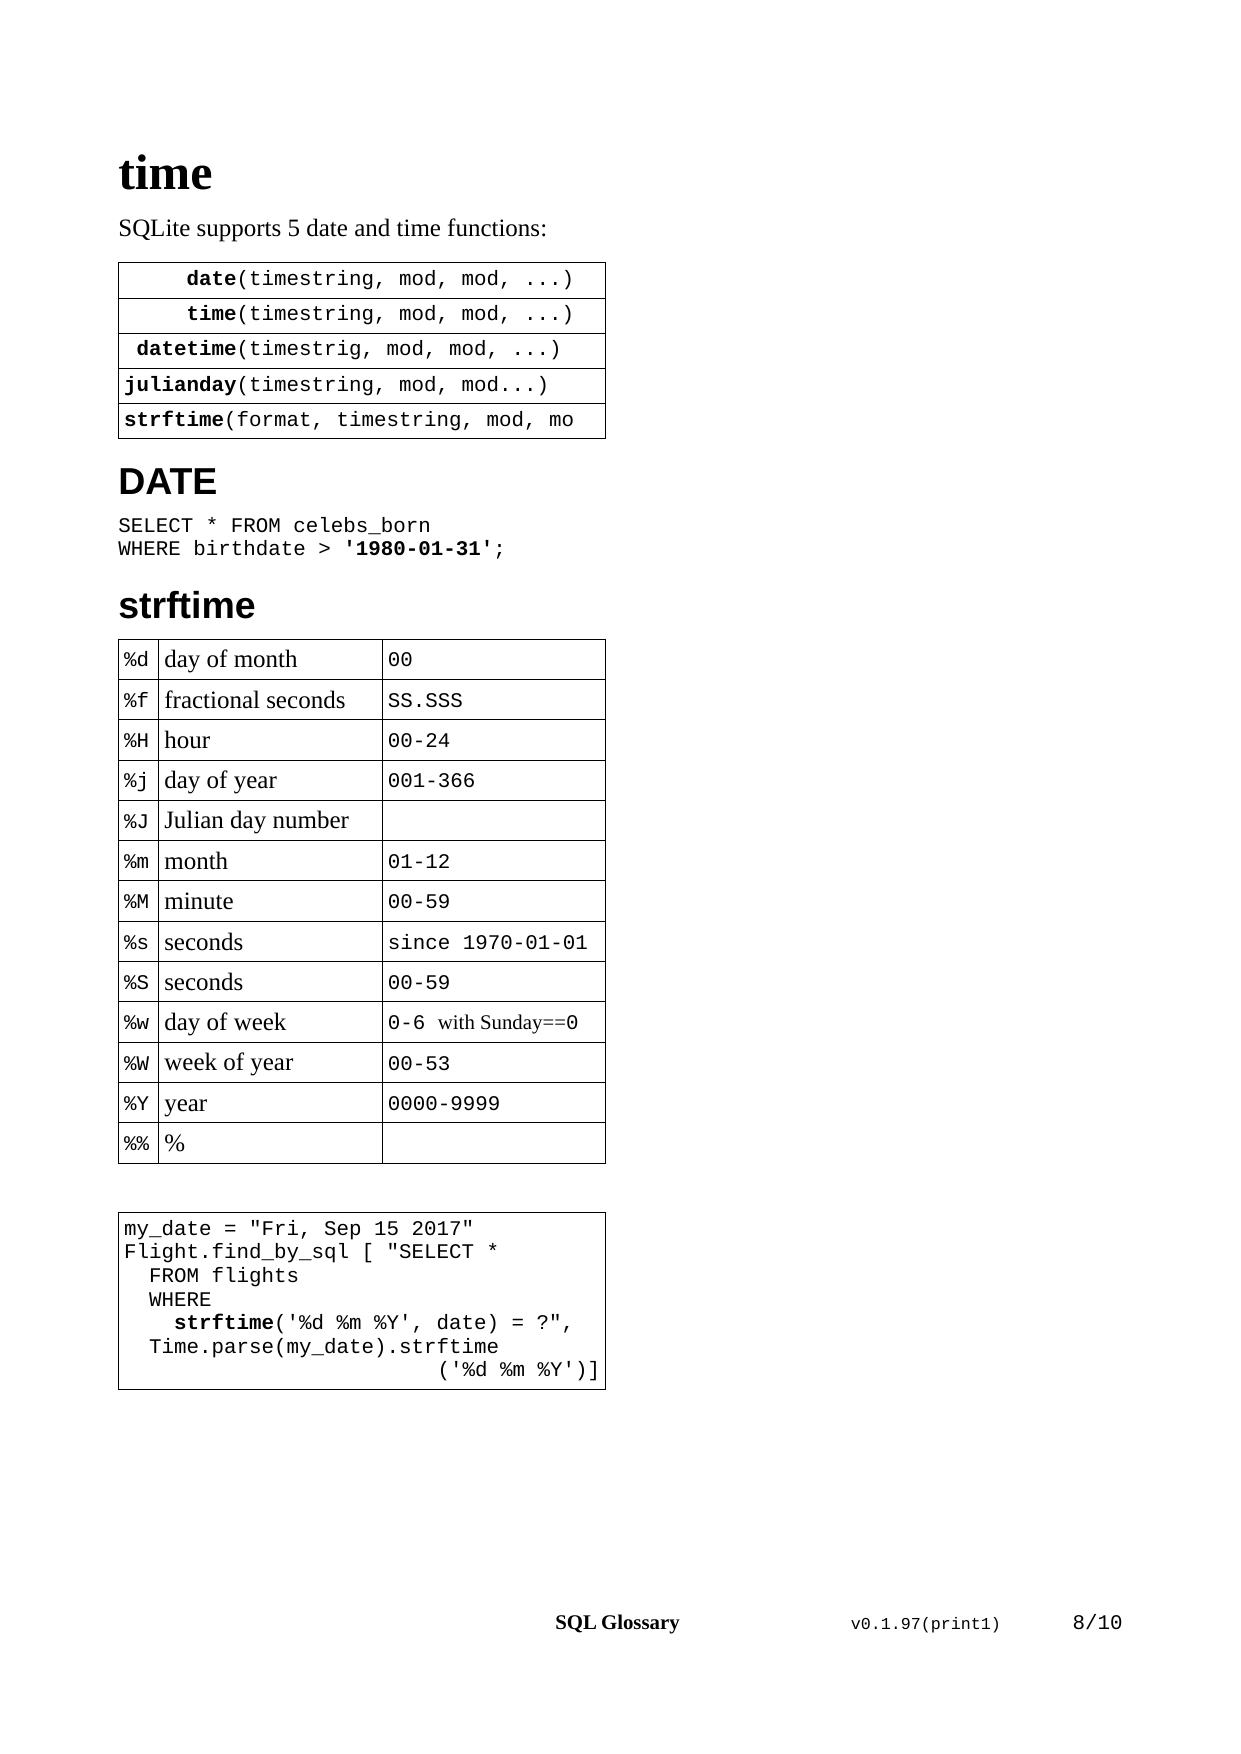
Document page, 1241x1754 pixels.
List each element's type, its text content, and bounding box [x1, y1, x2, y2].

table_cell 01-12 [383, 841, 605, 880]
table_cell %w [119, 1002, 158, 1042]
table_cell %Y [119, 1083, 158, 1122]
subtitle DATE [118, 459, 605, 502]
table_cell julianday(timestring, mod, mod...) [119, 369, 605, 403]
table_header 00 [383, 640, 605, 679]
table_cell month [159, 841, 382, 880]
table_cell fractional seconds [159, 680, 382, 719]
table_cell 00-59 [383, 962, 605, 1001]
table_cell [383, 801, 605, 840]
table_cell minute [159, 881, 382, 921]
text SQLite supports 5 date and time functions: [118, 213, 605, 242]
table_cell 0000-9999 [383, 1083, 605, 1122]
table_cell 00-59 [383, 881, 605, 921]
table_header date(timestring, mod, mod, ...) [119, 263, 605, 297]
table_cell time(timestring, mod, mod, ...) [119, 299, 605, 333]
table_cell hour [159, 720, 382, 759]
table_cell SS.SSS [383, 680, 605, 719]
table_cell year [159, 1083, 382, 1122]
table_cell strftime(format, timestring, mod, mo [119, 404, 605, 438]
table_header day of month [159, 640, 382, 679]
table_cell %M [119, 881, 158, 921]
subtitle strftime [118, 583, 605, 626]
table_cell 001-366 [383, 761, 605, 800]
table_cell %s [119, 922, 158, 961]
table_cell datetime(timestrig, mod, mod, ...) [119, 334, 605, 368]
table_cell [383, 1123, 605, 1163]
table_cell day of week [159, 1002, 382, 1042]
table_cell %j [119, 761, 158, 800]
table_cell %f [119, 680, 158, 719]
table_cell since 1970-01-01 [383, 922, 605, 961]
subtitle time [118, 143, 605, 201]
table_cell 00-53 [383, 1043, 605, 1082]
table_cell 00-24 [383, 720, 605, 759]
table_header my_date = "Fri, Sep 15 2017" Flight.find_by_sql [ "SELECT * FROM flights WHERE strftime('%d %m %Y', date) = ?", Time.parse(my_date).strftime ('%d %m %Y')] [119, 1213, 605, 1389]
table_cell 0-6 with Sunday==0 [383, 1002, 605, 1042]
text SELECT * FROM celebs_born [118, 515, 605, 538]
table_cell %H [119, 720, 158, 759]
table_cell %S [119, 962, 158, 1001]
table_header %d [119, 640, 158, 679]
text WHERE birthdate > '1980-01-31'; [118, 538, 605, 562]
table_cell week of year [159, 1043, 382, 1082]
table_cell day of year [159, 761, 382, 800]
table_cell Julian day number [159, 801, 382, 840]
table_cell % [159, 1123, 382, 1163]
table_cell %W [119, 1043, 158, 1082]
table_cell %% [119, 1123, 158, 1163]
table_cell %J [119, 801, 158, 840]
table_cell seconds [159, 962, 382, 1001]
table_cell seconds [159, 922, 382, 961]
table_cell %m [119, 841, 158, 880]
